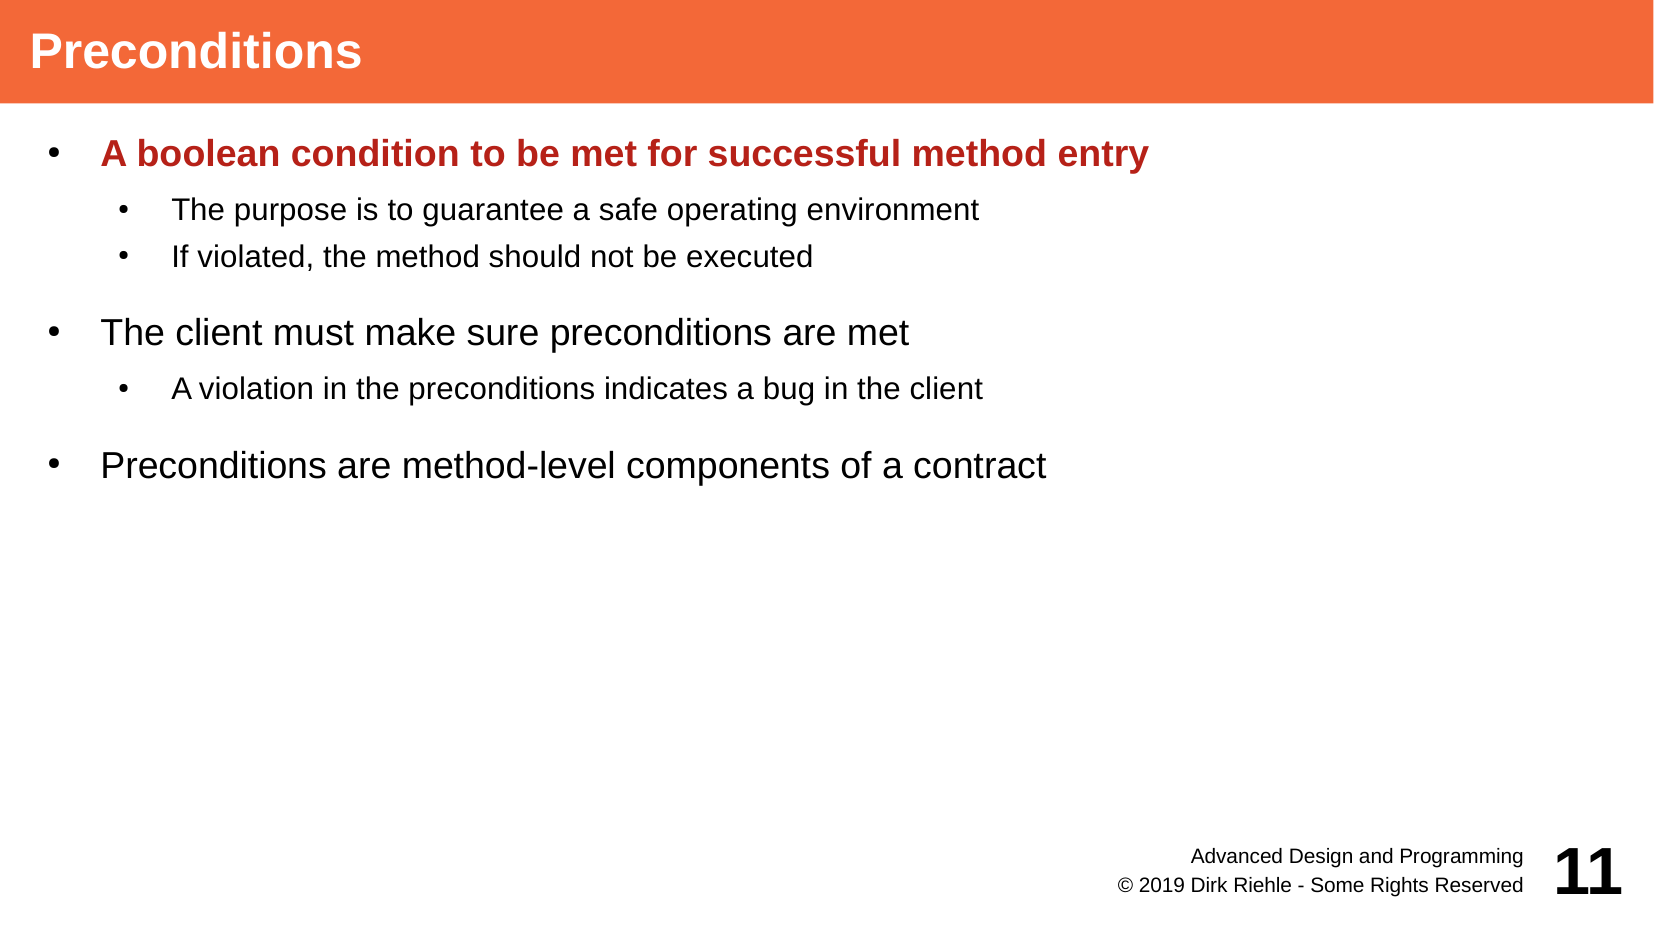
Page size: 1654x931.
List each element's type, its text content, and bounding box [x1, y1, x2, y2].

title Preconditions [0, 0, 1654, 104]
list A boolean condition to be met for successful method entry The purpose is to guarantee a safe operating environment If violated, the method should not be executed The client must make sure preconditions are met A violation in the preconditions indicates a bug in the client Preconditions are method-level components of a contract [29, 132, 1625, 813]
